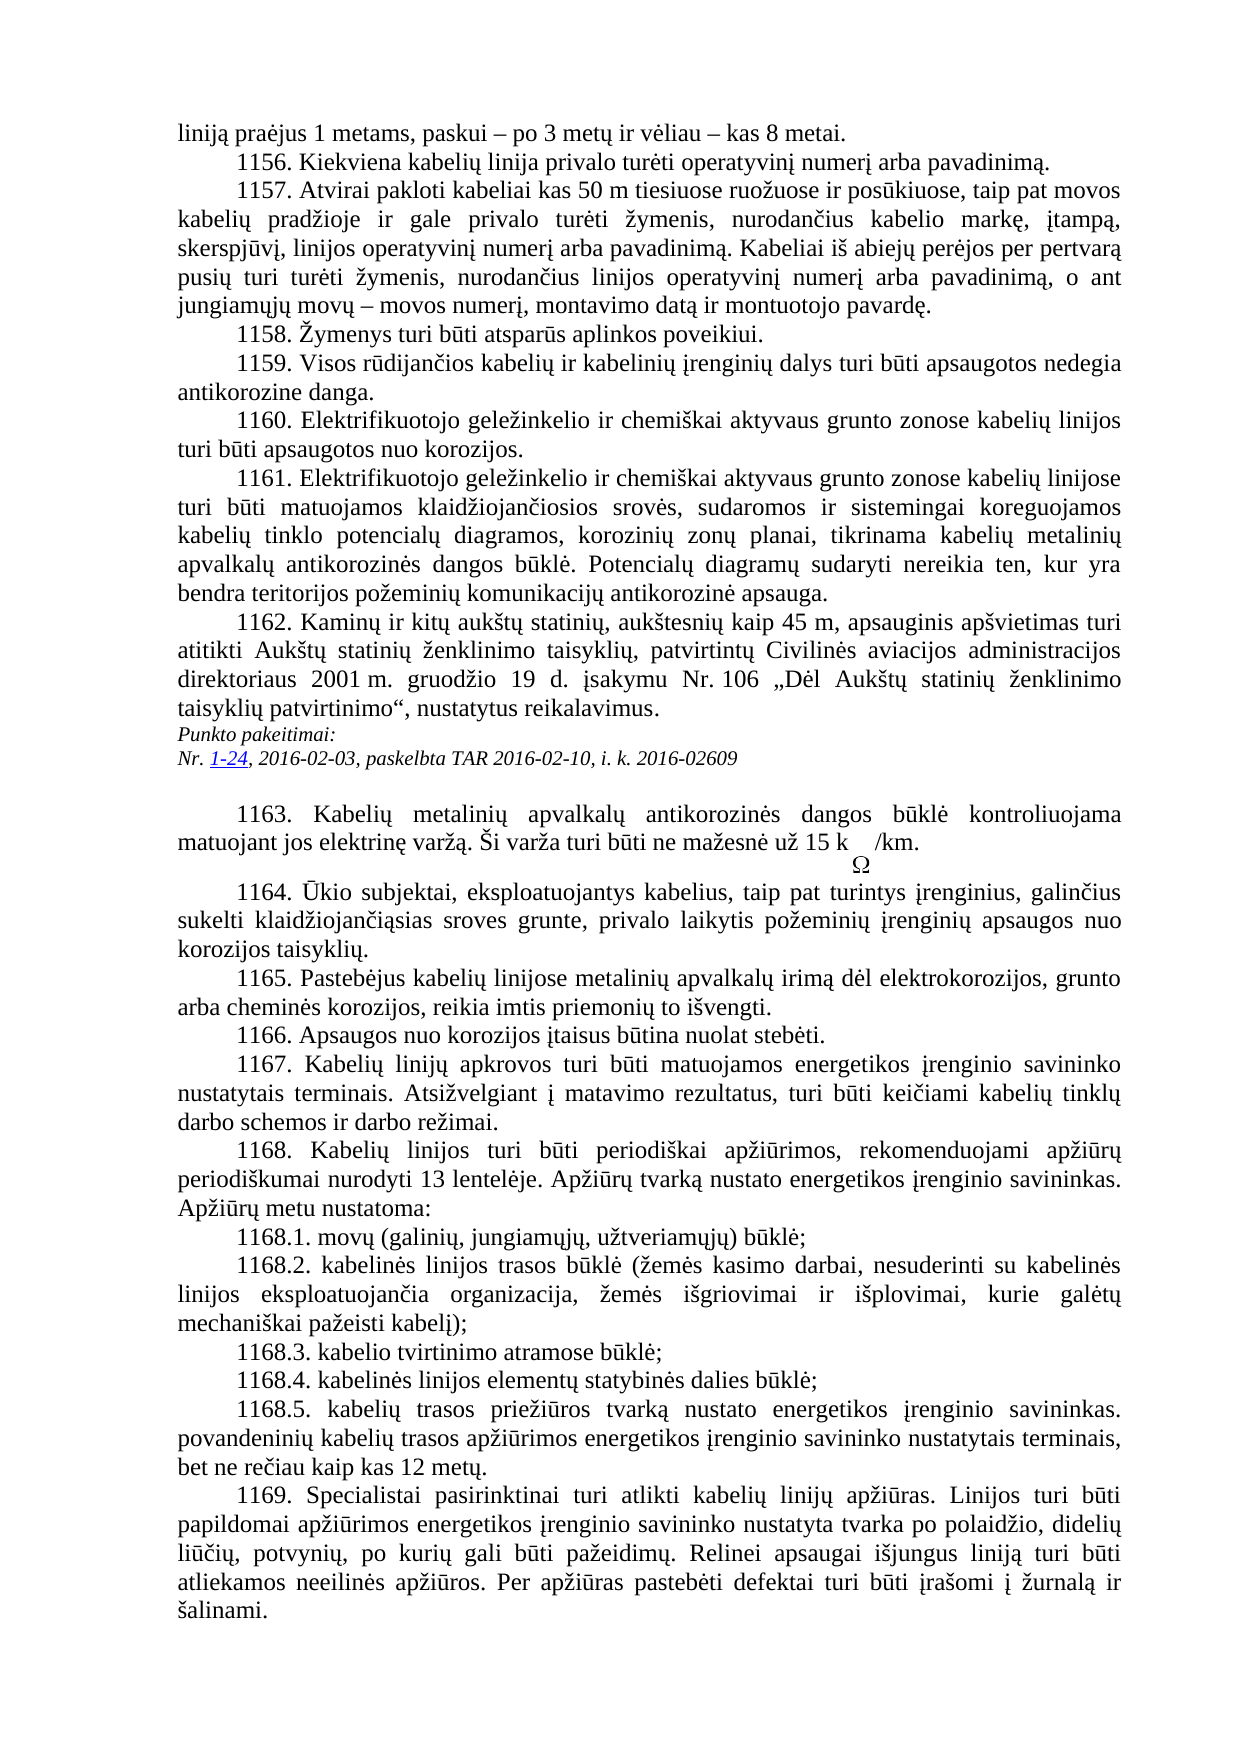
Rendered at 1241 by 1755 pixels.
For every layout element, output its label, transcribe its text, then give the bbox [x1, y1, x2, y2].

text 1164. Ūkio subjektai, eksploatuojantys kabelius, taip pat turintys įrenginius, galinčius sukelti klaidžiojančiąsias sroves grunte, privalo laikytis požeminių įrenginių apsaugos nuo korozijos taisyklių. [177, 877, 1122, 963]
text 1167. Kabelių linijų apkrovos turi būti matuojamos energetikos įrenginio savininko nustatytais terminais. Atsižvelgiant į matavimo rezultatus, turi būti keičiami kabelių tinklų darbo schemos ir darbo režimai. [177, 1049, 1122, 1136]
text Nr. 1-24, 2016-02-03, paskelbta TAR 2016-02-10, i. k. 2016-02609 [177, 746, 1122, 770]
text 1163. Kabelių metalinių apvalkalų antikorozinės dangos būklė kontroliuojama matuojant jos elektrinę varžą. Ši varža turi būti ne mažesnė už 15 kOMEGA/km. [177, 799, 1122, 877]
text 1157. Atvirai pakloti kabeliai kas 50 m tiesiuose ruožuose ir posūkiuose, taip pat movos kabelių pradžioje ir gale privalo turėti žymenis, nurodančius kabelio markę, įtampą, skerspjūvį, linijos operatyvinį numerį arba pavadinimą. Kabeliai iš abiejų perėjos per pertvarą pusių turi turėti žymenis, nurodančius linijos operatyvinį numerį arba pavadinimą, o ant jungiamųjų movų – movos numerį, montavimo datą ir montuotojo pavardę. [177, 176, 1122, 319]
text 1159. Visos rūdijančios kabelių ir kabelinių įrenginių dalys turi būti apsaugotos nedegia antikorozine danga. [177, 348, 1122, 406]
text 1168.4. kabelinės linijos elementų statybinės dalies būklė; [177, 1366, 1122, 1394]
text 1168.3. kabelio tvirtinimo atramose būklė; [177, 1337, 1122, 1366]
text 1168.1. movų (galinių, jungiamųjų, užtveriamųjų) būklė; [177, 1222, 1122, 1251]
text 1161. Elektrifikuotojo geležinkelio ir chemiškai aktyvaus grunto zonose kabelių linijose turi būti matuojamos klaidžiojančiosios srovės, sudaromos ir sistemingai koreguojamos kabelių tinklo potencialų diagramos, korozinių zonų planai, tikrinama kabelių metalinių apvalkalų antikorozinės dangos būklė. Potencialų diagramų sudaryti nereikia ten, kur yra bendra teritorijos požeminių komunikacijų antikorozinė apsauga. [177, 463, 1122, 607]
text 1169. Specialistai pasirinktinai turi atlikti kabelių linijų apžiūras. Linijos turi būti papildomai apžiūrimos energetikos įrenginio savininko nustatyta tvarka po polaidžio, didelių liūčių, potvynių, po kurių gali būti pažeidimų. Relinei apsaugai išjungus liniją turi būti atliekamos neeilinės apžiūros. Per apžiūras pastebėti defektai turi būti įrašomi į žurnalą ir šalinami. [177, 1481, 1122, 1624]
text liniją praėjus 1 metams, paskui – po 3 metų ir vėliau – kas 8 metai. [177, 118, 1122, 147]
text 1165. Pastebėjus kabelių linijose metalinių apvalkalų irimą dėl elektrokorozijos, grunto arba cheminės korozijos, reikia imtis priemonių to išvengti. [177, 963, 1122, 1021]
text 1156. Kiekviena kabelių linija privalo turėti operatyvinį numerį arba pavadinimą. [177, 147, 1122, 176]
text Punkto pakeitimai: [177, 722, 1122, 746]
text 1160. Elektrifikuotojo geležinkelio ir chemiškai aktyvaus grunto zonose kabelių linijos turi būti apsaugotos nuo korozijos. [177, 406, 1122, 463]
text 1162. Kaminų ir kitų aukštų statinių, aukštesnių kaip 45 m, apsauginis apšvietimas turi atitikti Aukštų statinių ženklinimo taisyklių, patvirtintų Civilinės aviacijos administracijos direktoriaus 2001 m. gruodžio 19 d. įsakymu Nr. 106 „Dėl Aukštų statinių ženklinimo taisyklių patvirtinimo“, nustatytus reikalavimus. [177, 607, 1122, 722]
text 1168.5. kabelių trasos priežiūros tvarką nustato energetikos įrenginio savininkas. povandeninių kabelių trasos apžiūrimos energetikos įrenginio savininko nustatytais terminais, bet ne rečiau kaip kas 12 metų. [177, 1394, 1122, 1481]
text 1158. Žymenys turi būti atsparūs aplinkos poveikiui. [177, 319, 1122, 348]
text 1166. Apsaugos nuo korozijos įtaisus būtina nuolat stebėti. [177, 1021, 1122, 1049]
text 1168.2. kabelinės linijos trasos būklė (žemės kasimo darbai, nesuderinti su kabelinės linijos eksploatuojančia organizacija, žemės išgriovimai ir išplovimai, kurie galėtų mechaniškai pažeisti kabelį); [177, 1251, 1122, 1337]
text 1168. Kabelių linijos turi būti periodiškai apžiūrimos, rekomenduojami apžiūrų periodiškumai nurodyti 13 lentelėje. Apžiūrų tvarką nustato energetikos įrenginio savininkas. Apžiūrų metu nustatoma: [177, 1136, 1122, 1222]
